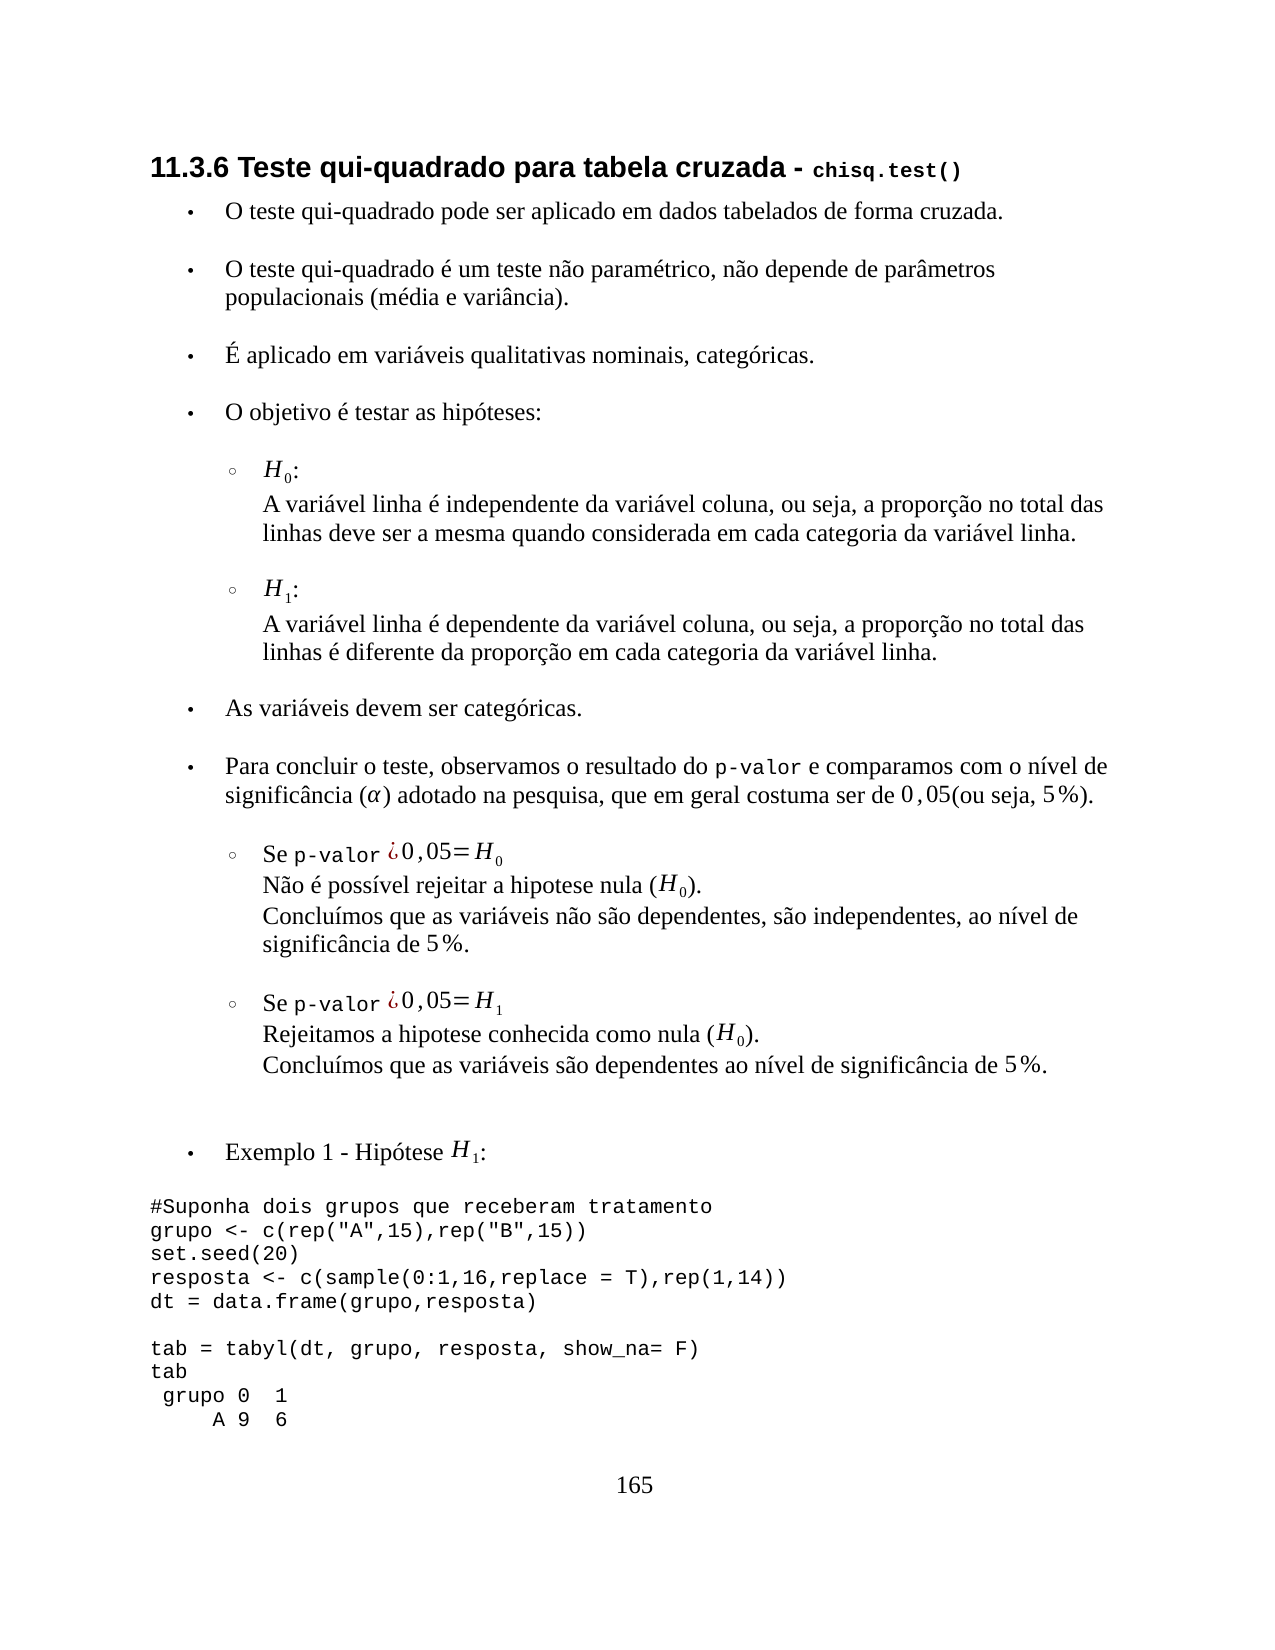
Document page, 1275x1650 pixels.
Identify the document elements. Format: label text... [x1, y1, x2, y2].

list O teste qui-quadrado é um teste não paramétrico, não depende de parâmetros populacionais (média e variância). [187, 254, 1125, 340]
text tab = tabyl(dt, grupo, resposta, show_na= F) [150, 1338, 1125, 1362]
text resposta <- c(sample(0:1,16,replace = T),rep(1,14)) [150, 1267, 1125, 1291]
list : A variável linha é dependente da variável coluna, ou seja, a proporção no total das linhas é diferente da proporção em cada categoria da variável linha. [225, 574, 1125, 693]
list : A variável linha é independente da variável coluna, ou seja, a proporção no total das linhas deve ser a mesma quando considerada em cada categoria da variável linha. [225, 455, 1125, 574]
list É aplicado em variáveis qualitativas nominais, categóricas. [187, 340, 1125, 397]
text set.seed(20) [150, 1243, 1125, 1267]
subtitle 11.3.6 Teste qui-quadrado para tabela cruzada - chisq.test() [150, 150, 1125, 184]
text dt = data.frame(grupo,resposta) [150, 1291, 1125, 1314]
list As variáveis devem ser categóricas. [187, 693, 1125, 751]
list Para concluir o teste, observamos o resultado do p-valor e comparamos com o nível de significância () adotado na pesquisa, que em geral costuma ser de (ou seja, ). [187, 751, 1125, 838]
text A 9 6 [150, 1409, 1125, 1432]
list Se p-valor Não é possível rejeitar a hipotese nula (). Concluímos que as variáveis não são dependentes, são independentes, ao nível de significância de . [225, 838, 1125, 987]
list Exemplo 1 - Hipótese : [187, 1136, 1125, 1196]
list Se p-valor Rejeitamos a hipotese conhecida como nula (). Concluímos que as variáveis são dependentes ao nível de significância de . [225, 987, 1125, 1107]
text #Suponha dois grupos que receberam tratamento [150, 1196, 1125, 1220]
list O teste qui-quadrado pode ser aplicado em dados tabelados de forma cruzada. [187, 196, 1125, 254]
text tab [150, 1362, 1125, 1385]
text grupo 0 1 [150, 1385, 1125, 1409]
text grupo <- c(rep("A",15),rep("B",15)) [150, 1220, 1125, 1243]
list O objetivo é testar as hipóteses: [187, 397, 1125, 455]
